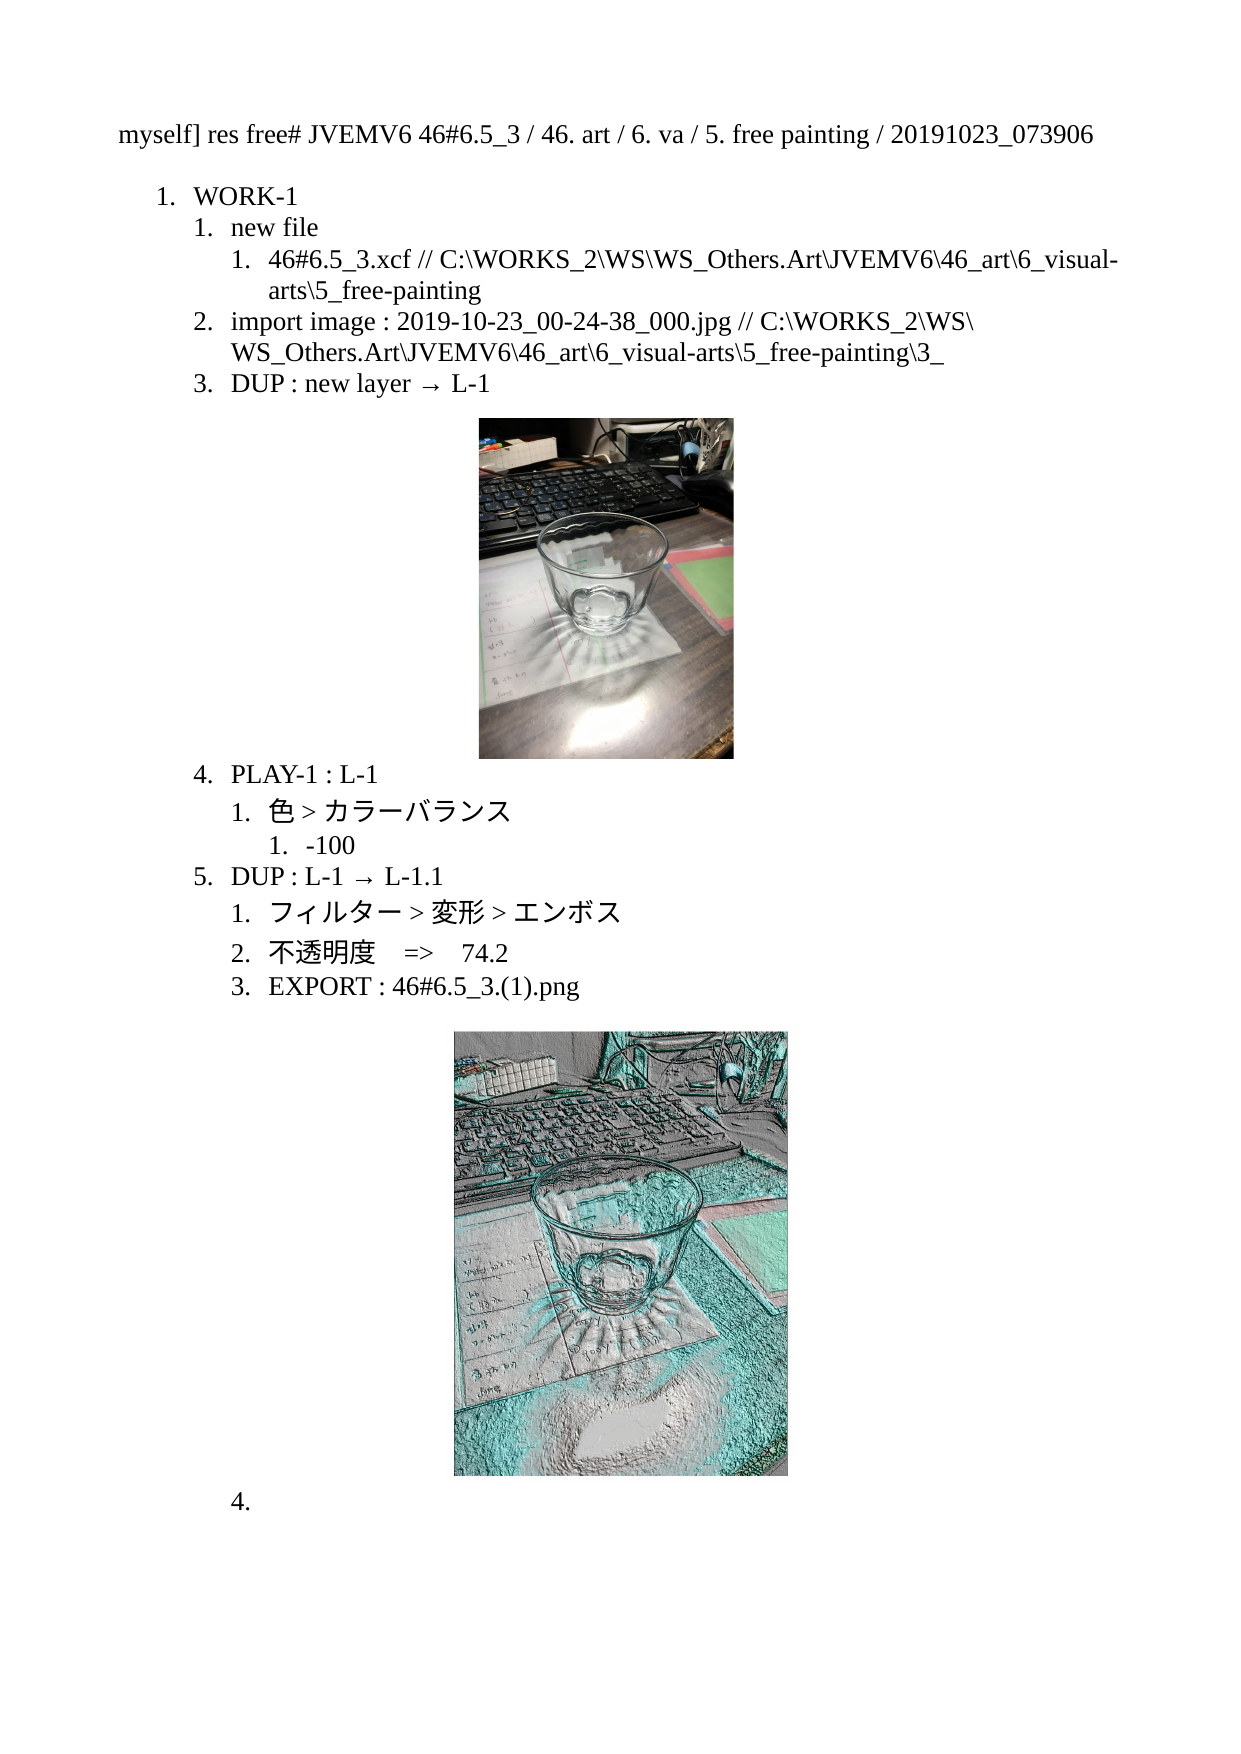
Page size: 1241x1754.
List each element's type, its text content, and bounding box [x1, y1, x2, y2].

list 色 > カラーバランス [231, 790, 1122, 829]
list PLAY-1 : L-1 [193, 398, 1122, 790]
picture [444, 1022, 797, 1485]
list EXPORT : 46#6.5_3.(1).png [231, 970, 1122, 1001]
list import image : 2019-10-23_00-24-38_000.jpg // C:\WORKS_2\WS\WS_Others.Art\JVEMV6\46_art\6_visual-arts\5_free-painting\3_ [193, 305, 1122, 367]
text myself] res free# JVEMV6 46#6.5_3 / 46. art / 6. va / 5. free painting / 20191023_073906 [118, 118, 1122, 149]
list -100 [268, 829, 1122, 860]
list 46#6.5_3.xcf // C:\WORKS_2\WS\WS_Others.Art\JVEMV6\46_art\6_visual-arts\5_free-painting [231, 243, 1122, 305]
list DUP : L-1 → L-1.1 [193, 860, 1122, 891]
list WORK-1 [156, 180, 1122, 212]
picture [478, 418, 734, 759]
list DUP : new layer → L-1 [193, 367, 1122, 398]
list フィルター > 変形 > エンボス [231, 891, 1122, 931]
list 不透明度 => 74.2 [231, 931, 1122, 970]
list new file [193, 212, 1122, 243]
